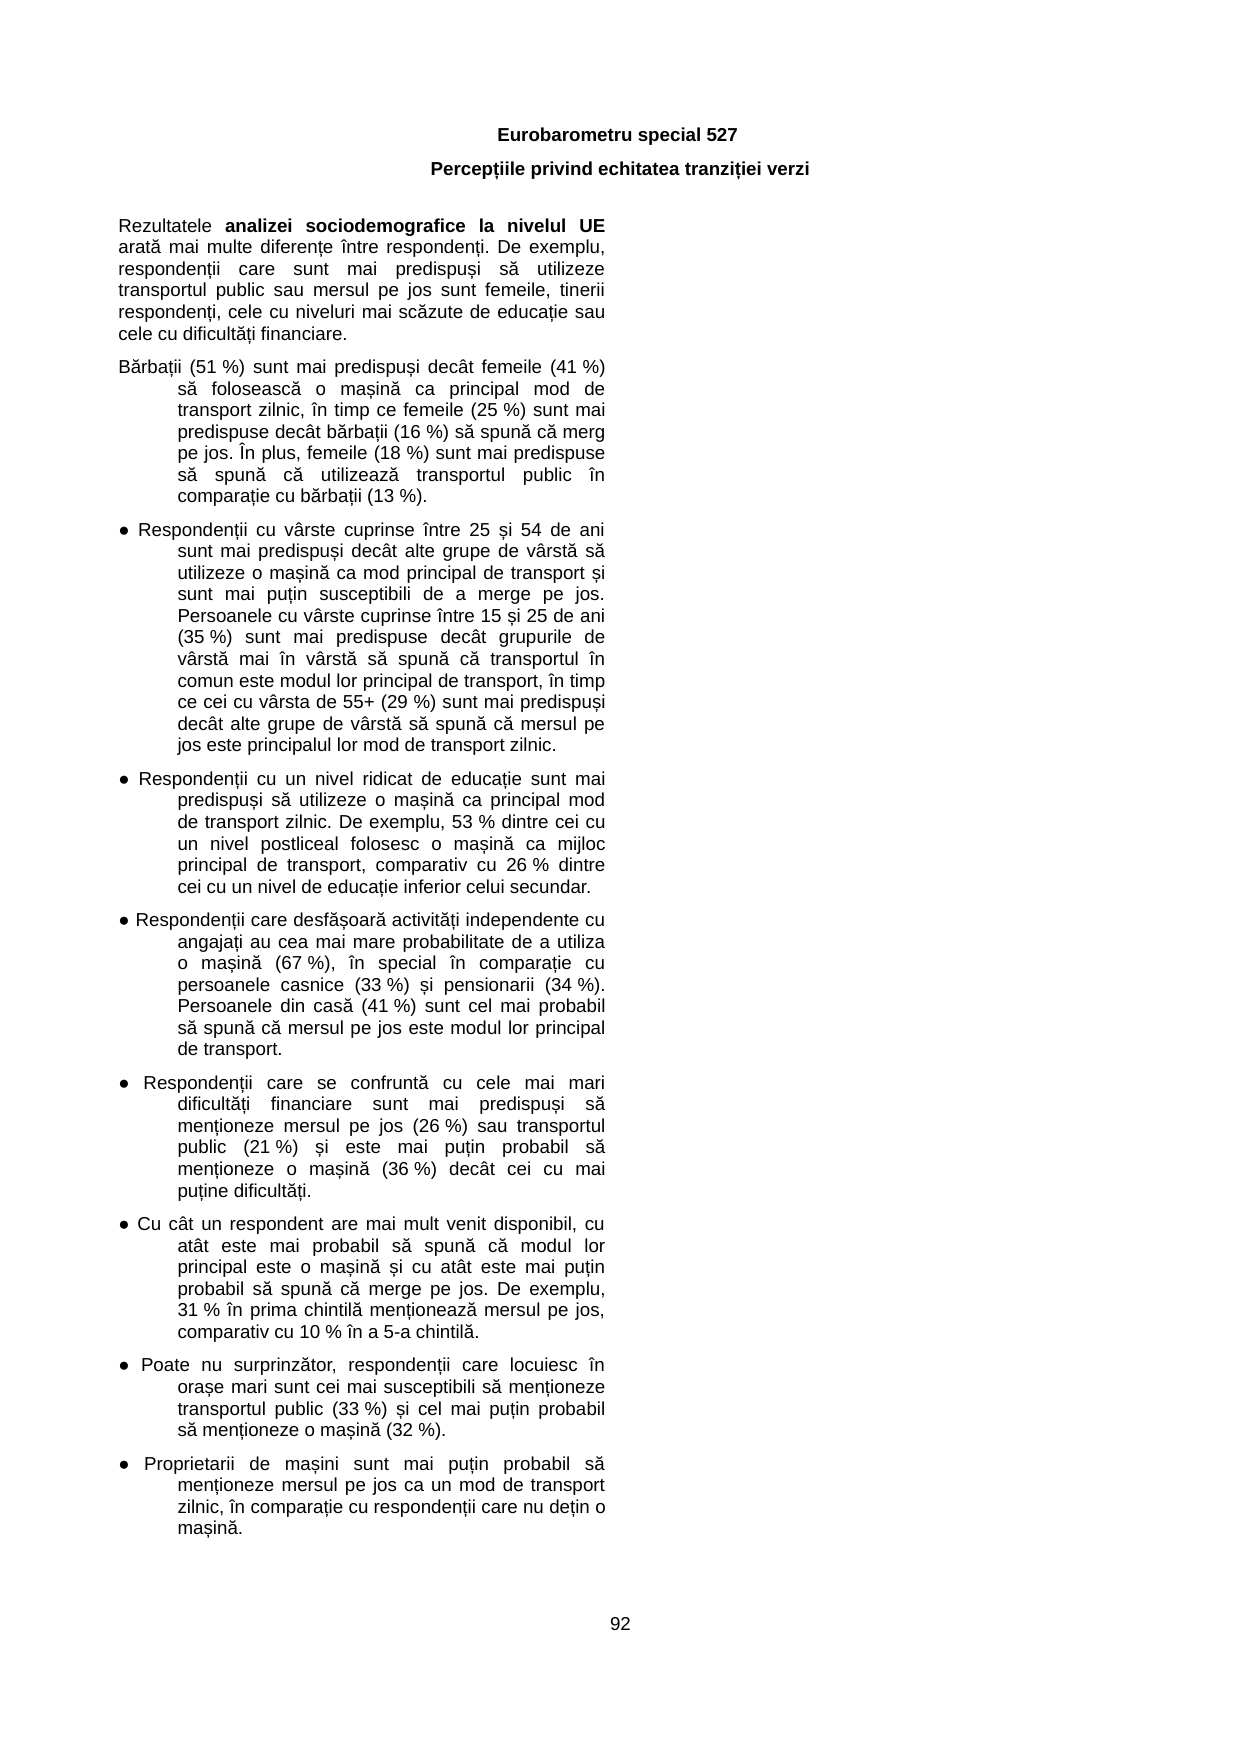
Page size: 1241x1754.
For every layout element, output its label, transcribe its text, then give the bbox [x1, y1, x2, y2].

text Bărbații (51 %) sunt mai predispuși decât femeile (41 %) să folosească o mașină ca principal mod de transport zilnic, în timp ce femeile (25 %) sunt mai predispuse decât bărbații (16 %) să spună că merg pe jos. În plus, femeile (18 %) sunt mai predispuse să spună că utilizează transportul public în comparație cu bărbații (13 %). [118, 356, 605, 507]
text ● Poate nu surprinzător, respondenții care locuiesc în orașe mari sunt cei mai susceptibili să menționeze transportul public (33 %) și cel mai puțin probabil să menționeze o mașină (32 %). [118, 1354, 605, 1440]
text Rezultatele analizei sociodemografice la nivelul UE arată mai multe diferențe între respondenți. De exemplu, respondenții care sunt mai predispuși să utilizeze transportul public sau mersul pe jos sunt femeile, tinerii respondenți, cele cu niveluri mai scăzute de educație sau cele cu dificultăți financiare. [118, 214, 605, 344]
text ● Respondenții cu un nivel ridicat de educație sunt mai predispuși să utilizeze o mașină ca principal mod de transport zilnic. De exemplu, 53 % dintre cei cu un nivel postliceal folosesc o mașină ca mijloc principal de transport, comparativ cu 26 % dintre cei cu un nivel de educație inferior celui secundar. [118, 768, 605, 897]
text ● Respondenții care desfășoară activități independente cu angajați au cea mai mare probabilitate de a utiliza o mașină (67 %), în special în comparație cu persoanele casnice (33 %) și pensionarii (34 %). Persoanele din casă (41 %) sunt cel mai probabil să spună că mersul pe jos este modul lor principal de transport. [118, 909, 605, 1060]
text ● Respondenții care se confruntă cu cele mai mari dificultăți financiare sunt mai predispuși să menționeze mersul pe jos (26 %) sau transportul public (21 %) și este mai puțin probabil să menționeze o mașină (36 %) decât cei cu mai puține dificultăți. [118, 1072, 605, 1201]
text ● Cu cât un respondent are mai mult venit disponibil, cu atât este mai probabil să spună că modul lor principal este o mașină și cu atât este mai puțin probabil să spună că merge pe jos. De exemplu, 31 % în prima chintilă menționează mersul pe jos, comparativ cu 10 % în a 5-a chintilă. [118, 1213, 605, 1342]
text ● Proprietarii de mașini sunt mai puțin probabil să menționeze mersul pe jos ca un mod de transport zilnic, în comparație cu respondenții care nu dețin o mașină. [118, 1452, 605, 1538]
text ● Respondenții cu vârste cuprinse între 25 și 54 de ani sunt mai predispuși decât alte grupe de vârstă să utilizeze o mașină ca mod principal de transport și sunt mai puțin susceptibili de a merge pe jos. Persoanele cu vârste cuprinse între 15 și 25 de ani (35 %) sunt mai predispuse decât grupurile de vârstă mai în vârstă să spună că transportul în comun este modul lor principal de transport, în timp ce cei cu vârsta de 55+ (29 %) sunt mai predispuși decât alte grupe de vârstă să spună că mersul pe jos este principalul lor mod de transport zilnic. [118, 518, 605, 756]
